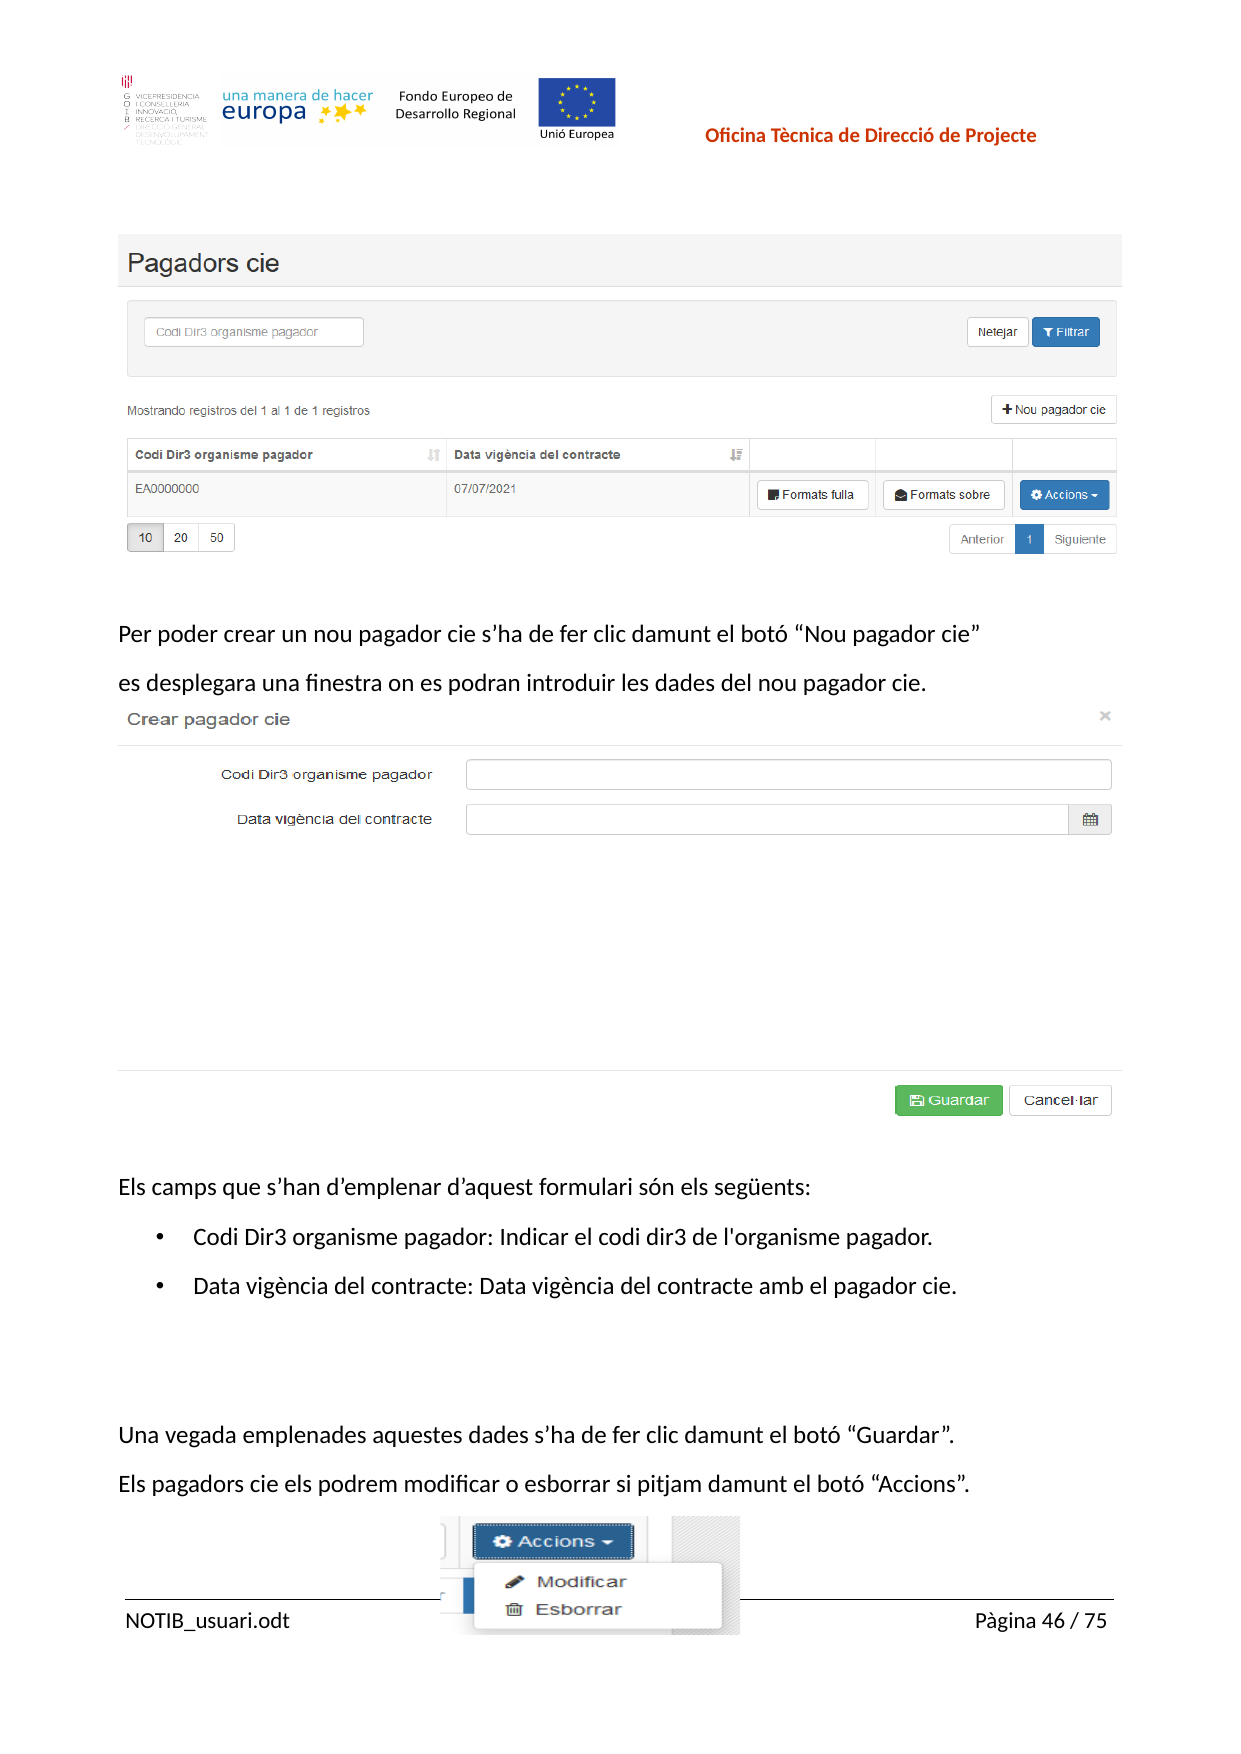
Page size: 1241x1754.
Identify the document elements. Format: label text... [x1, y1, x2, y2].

picture [118, 73, 213, 147]
text Els pagadors cie els podrem modificar o esborrar si pitjam damunt el botó “Accions”. [118, 1469, 1122, 1499]
picture [118, 234, 1123, 564]
text Una vegada emplenades aquestes dades s’ha de fer clic damunt el botó “Guardar”. [118, 1419, 1122, 1449]
list Codi Dir3 organisme pagador: Indicar el codi dir3 de l'organisme pagador. [156, 1221, 1122, 1251]
list Data vigència del contracte: Data vigència del contracte amb el pagador cie. [156, 1270, 1122, 1301]
picture [219, 73, 621, 147]
text Els camps que s’han d’emplenar d’aquest formulari són els següents: [118, 1171, 1122, 1202]
text es desplegara una finestra on es podran introduir les dades del nou pagador cie. [118, 668, 1122, 698]
text Per poder crear un nou pagador cie s’ha de fer clic damunt el botó “Nou pagador cie” [118, 618, 1122, 648]
picture [440, 1516, 741, 1635]
picture [118, 701, 1123, 1117]
